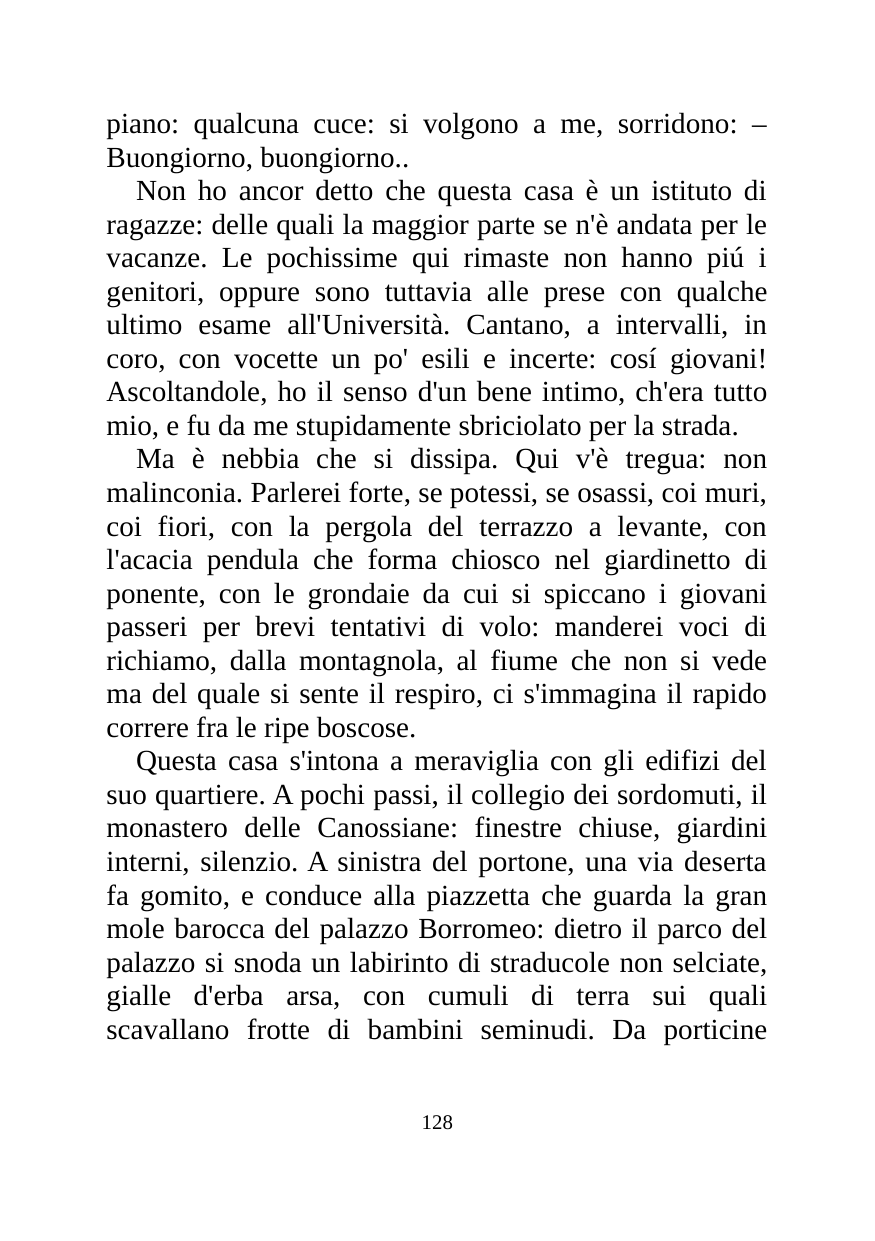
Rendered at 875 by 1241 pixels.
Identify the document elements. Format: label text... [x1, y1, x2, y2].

text Non ho ancor detto che questa casa è un istituto di ragazze: delle quali la maggior parte se n'è andata per le vacanze. Le pochissime qui rimaste non hanno piú i genitori, oppure sono tuttavia alle prese con qualche ultimo esame all'Università. Cantano, a intervalli, in coro, con vocette un po' esili e incerte: cosí giovani! Ascoltandole, ho il senso d'un bene intimo, ch'era tutto mio, e fu da me stupidamente sbriciolato per la strada. [106, 173, 768, 442]
text piano: qualcuna cuce: si volgono a me, sorridono: – Buongiorno, buongiorno.. [106, 106, 768, 173]
text Questa casa s'intona a meraviglia con gli edifizi del suo quartiere. A pochi passi, il collegio dei sordomuti, il monastero delle Canossiane: finestre chiuse, giardini interni, silenzio. A sinistra del portone, una via deserta fa gomito, e conduce alla piazzetta che guarda la gran mole barocca del palazzo Borromeo: dietro il parco del palazzo si snoda un labirinto di straducole non selciate, gialle d'erba arsa, con cumuli di terra sui quali scavallano frotte di bambini seminudi. Da porticine [106, 743, 768, 1045]
text Ma è nebbia che si dissipa. Qui v'è tregua: non malinconia. Parlerei forte, se potessi, se osassi, coi muri, coi fiori, con la pergola del terrazzo a levante, con l'acacia pendula che forma chiosco nel giardinetto di ponente, con le grondaie da cui si spiccano i giovani passeri per brevi tentativi di volo: manderei voci di richiamo, dalla montagnola, al fiume che non si vede ma del quale si sente il respiro, ci s'immagina il rapido correre fra le ripe boscose. [106, 442, 768, 743]
